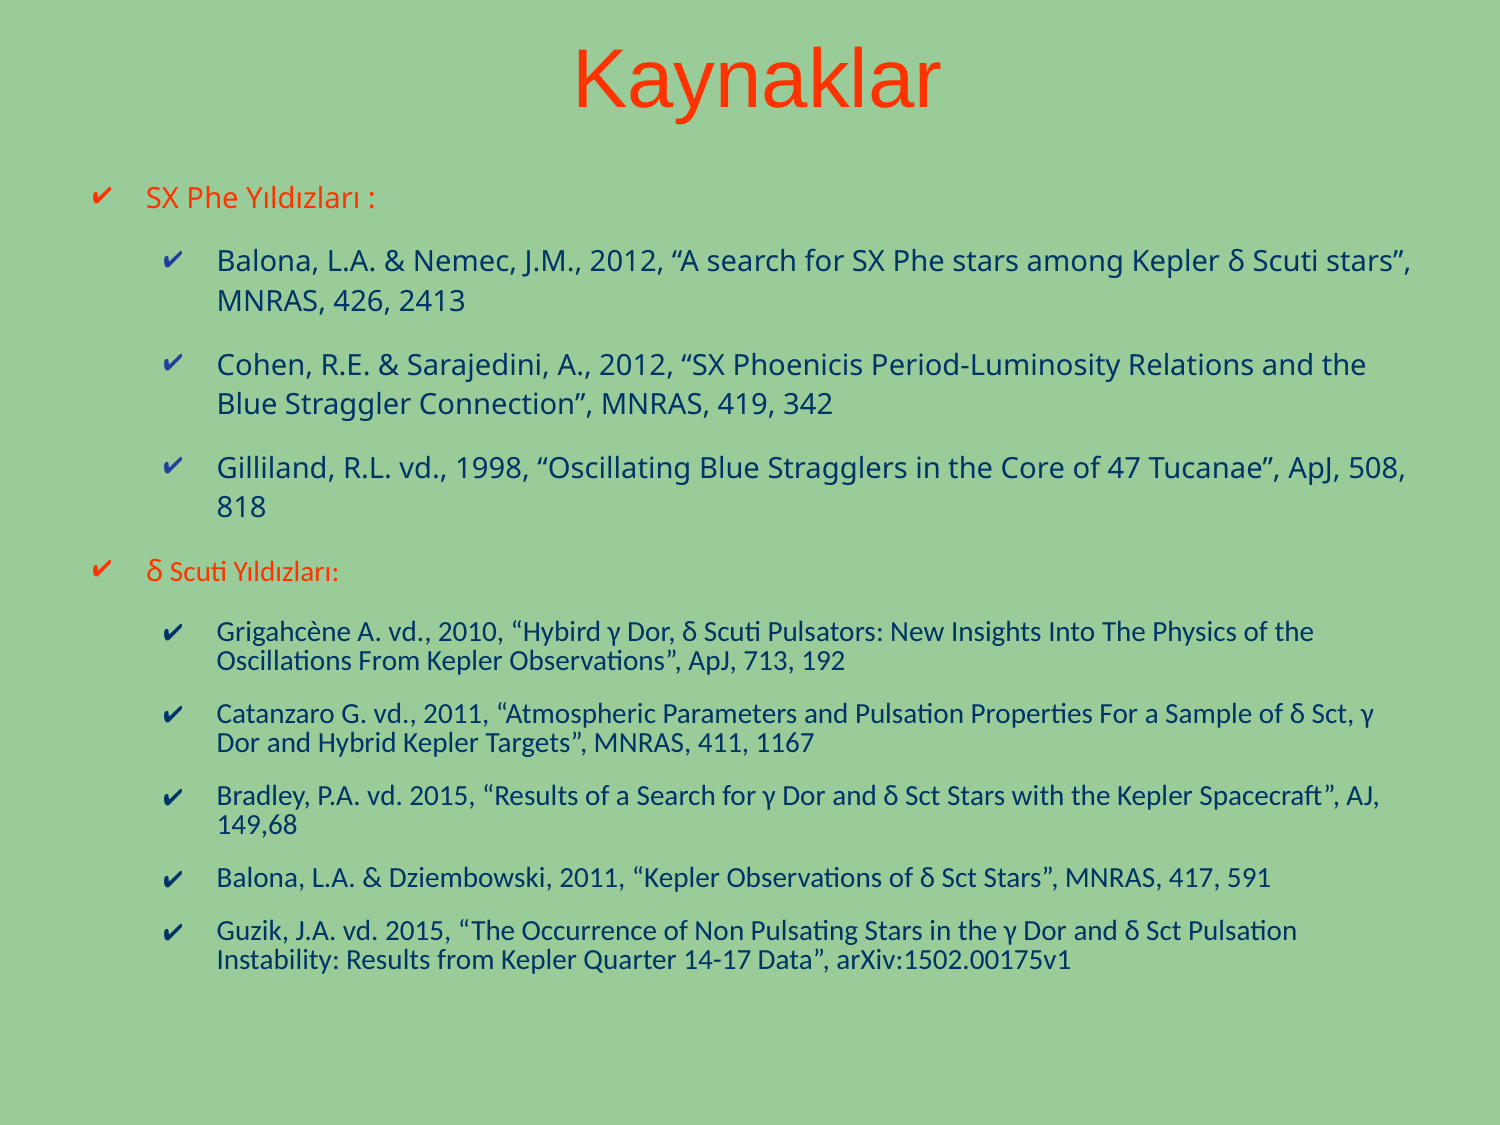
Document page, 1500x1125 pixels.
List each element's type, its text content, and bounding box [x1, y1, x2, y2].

list SX Phe Yıldızları : Balona, L.A. & Nemec, J.M., 2012, “A search for SX Phe stars among Kepler δ Scuti stars”, MNRAS, 426, 2413 Cohen, R.E. & Sarajedini, A., 2012, “SX Phoenicis Period-Luminosity Relations and the Blue Straggler Connection”, MNRAS, 419, 342 Gilliland, R.L. vd., 1998, “Oscillating Blue Stragglers in the Core of 47 Tucanae”, ApJ, 508, 818 δ Scuti Yıldızları: Grigahcène A. vd., 2010, “Hybird γ Dor, δ Scuti Pulsators: New Insights Into The Physics of the Oscillations From Kepler Observations”, ApJ, 713, 192 Catanzaro G. vd., 2011, “Atmospheric Parameters and Pulsation Properties For a Sample of δ Sct, γ Dor and Hybrid Kepler Targets”, MNRAS, 411, 1167 Bradley, P.A. vd. 2015, “Results of a Search for γ Dor and δ Sct Stars with the Kepler Spacecraft”, AJ, 149,68 Balona, L.A. & Dziembowski, 2011, “Kepler Observations of δ Sct Stars”, MNRAS, 417, 591 Guzik, J.A. vd. 2015, “The Occurrence of Non Pulsating Stars in the γ Dor and δ Sct Pulsation Instability: Results from Kepler Quarter 14-17 Data”, arXiv:1502.00175v1 [75, 177, 1425, 1065]
text_box Kaynaklar [90, 24, 1426, 133]
